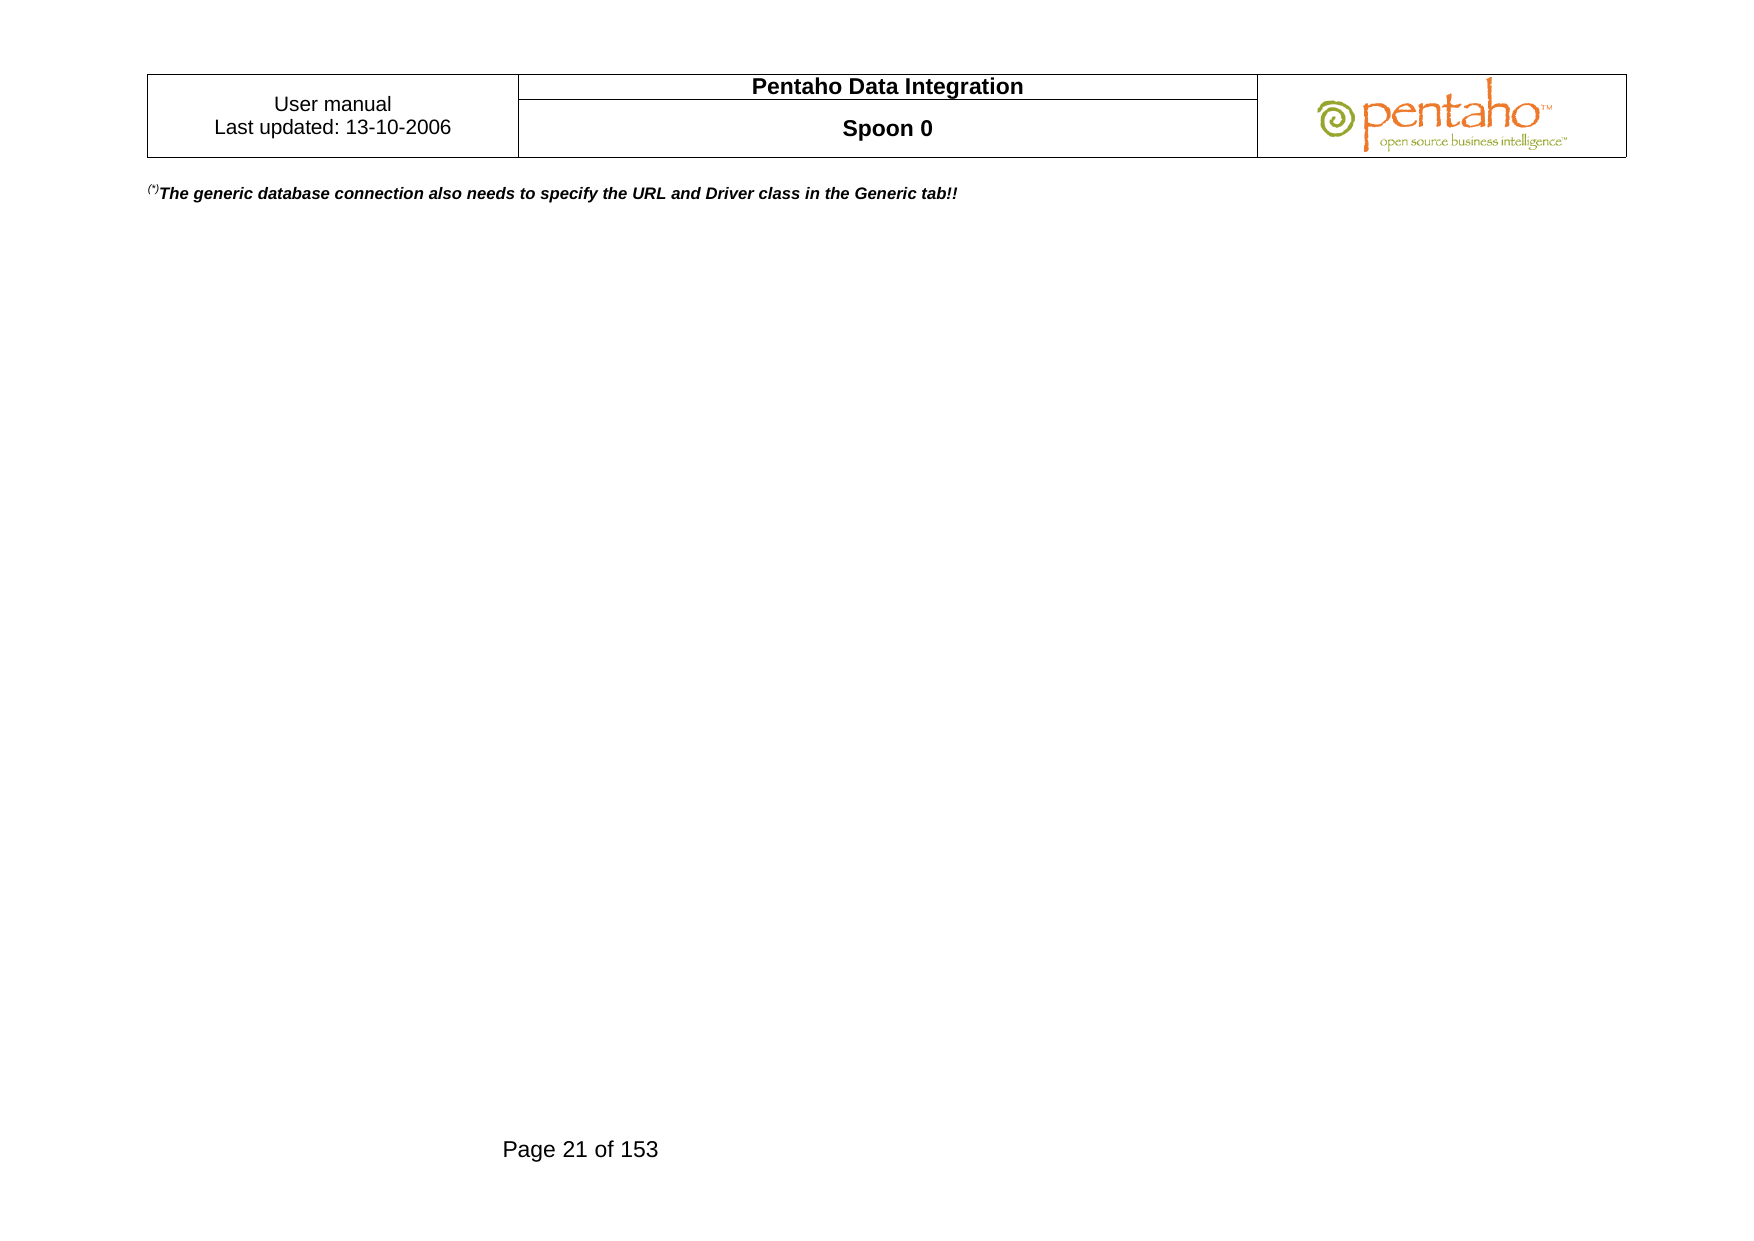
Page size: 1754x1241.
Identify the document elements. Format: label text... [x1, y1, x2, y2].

text (*)The generic database connection also needs to specify the URL and Driver class in the Generic tab!! [148, 183, 1627, 204]
